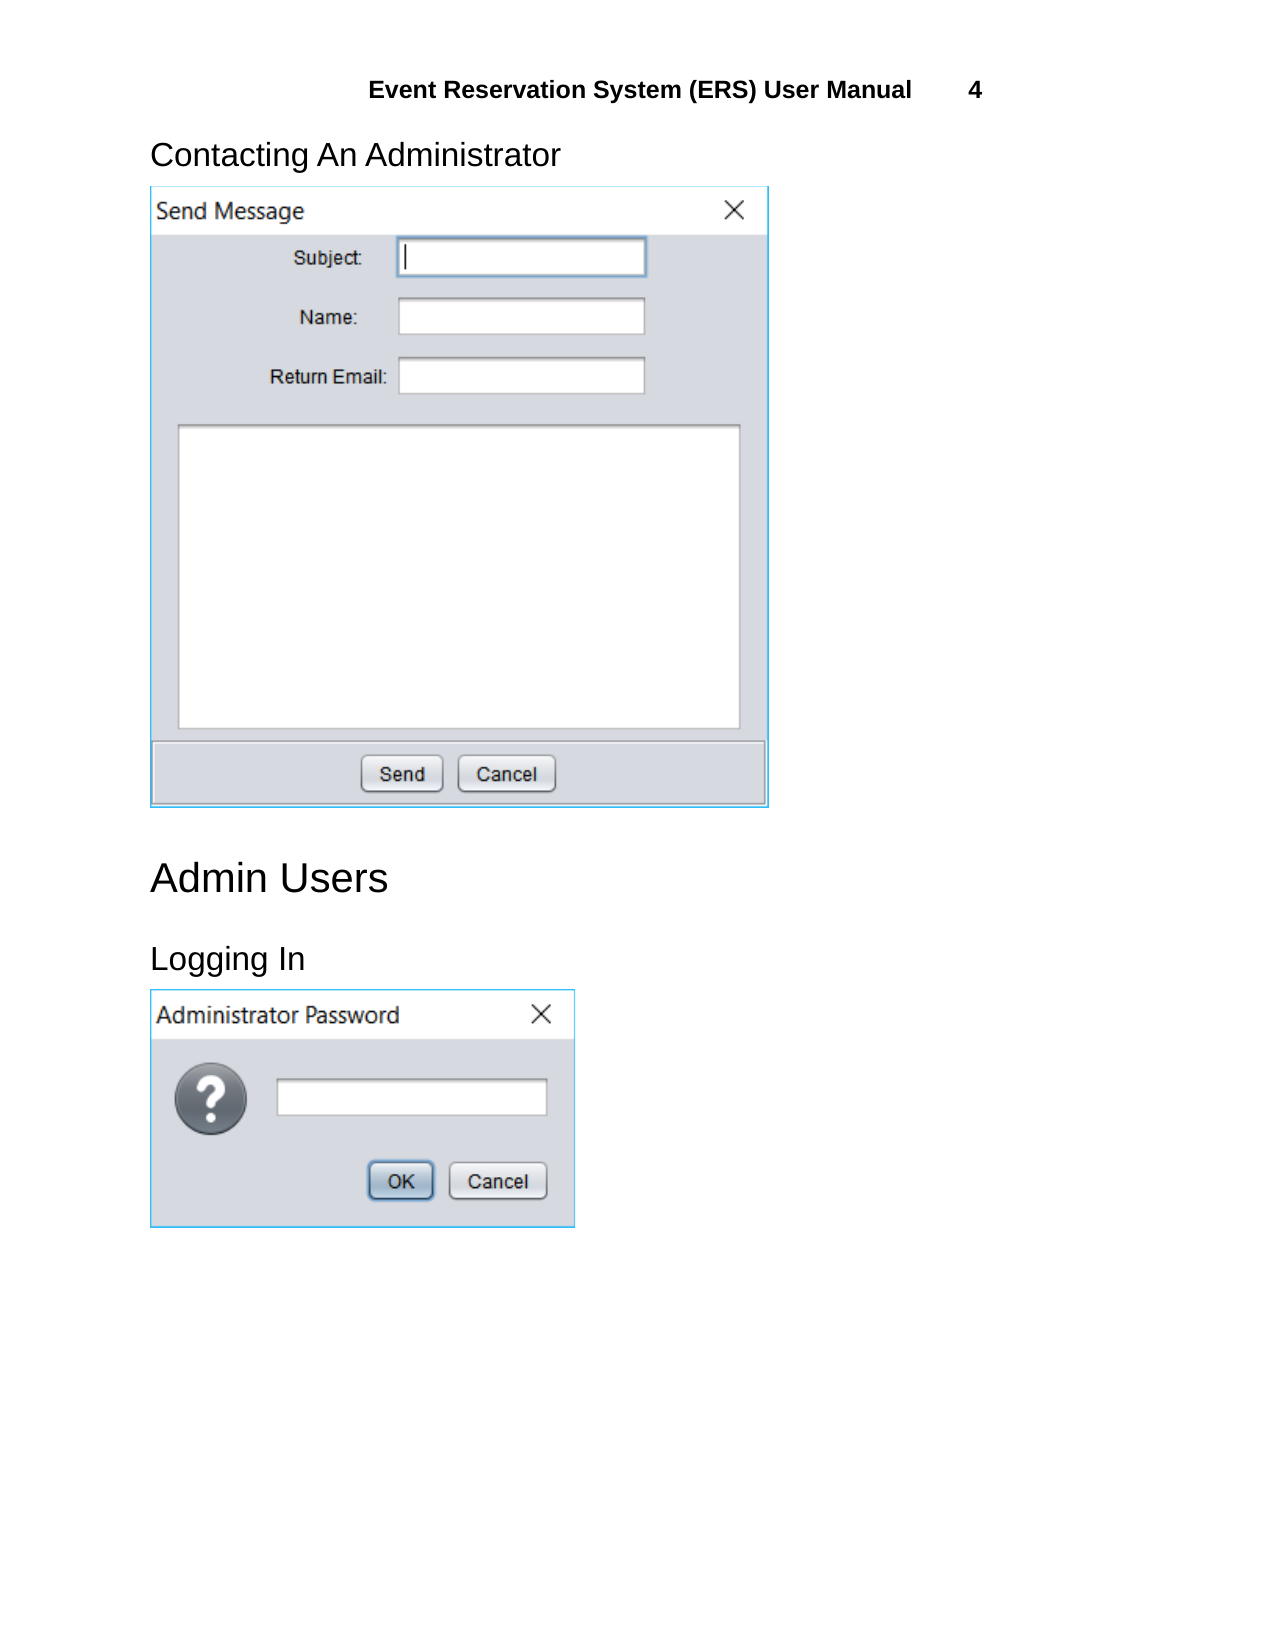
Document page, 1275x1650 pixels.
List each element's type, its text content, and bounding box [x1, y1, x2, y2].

picture [150, 989, 575, 1228]
subtitle Admin Users [150, 853, 1125, 901]
subtitle Logging In [150, 939, 1125, 977]
subtitle Contacting An Administrator [150, 135, 1125, 173]
picture [150, 186, 769, 808]
